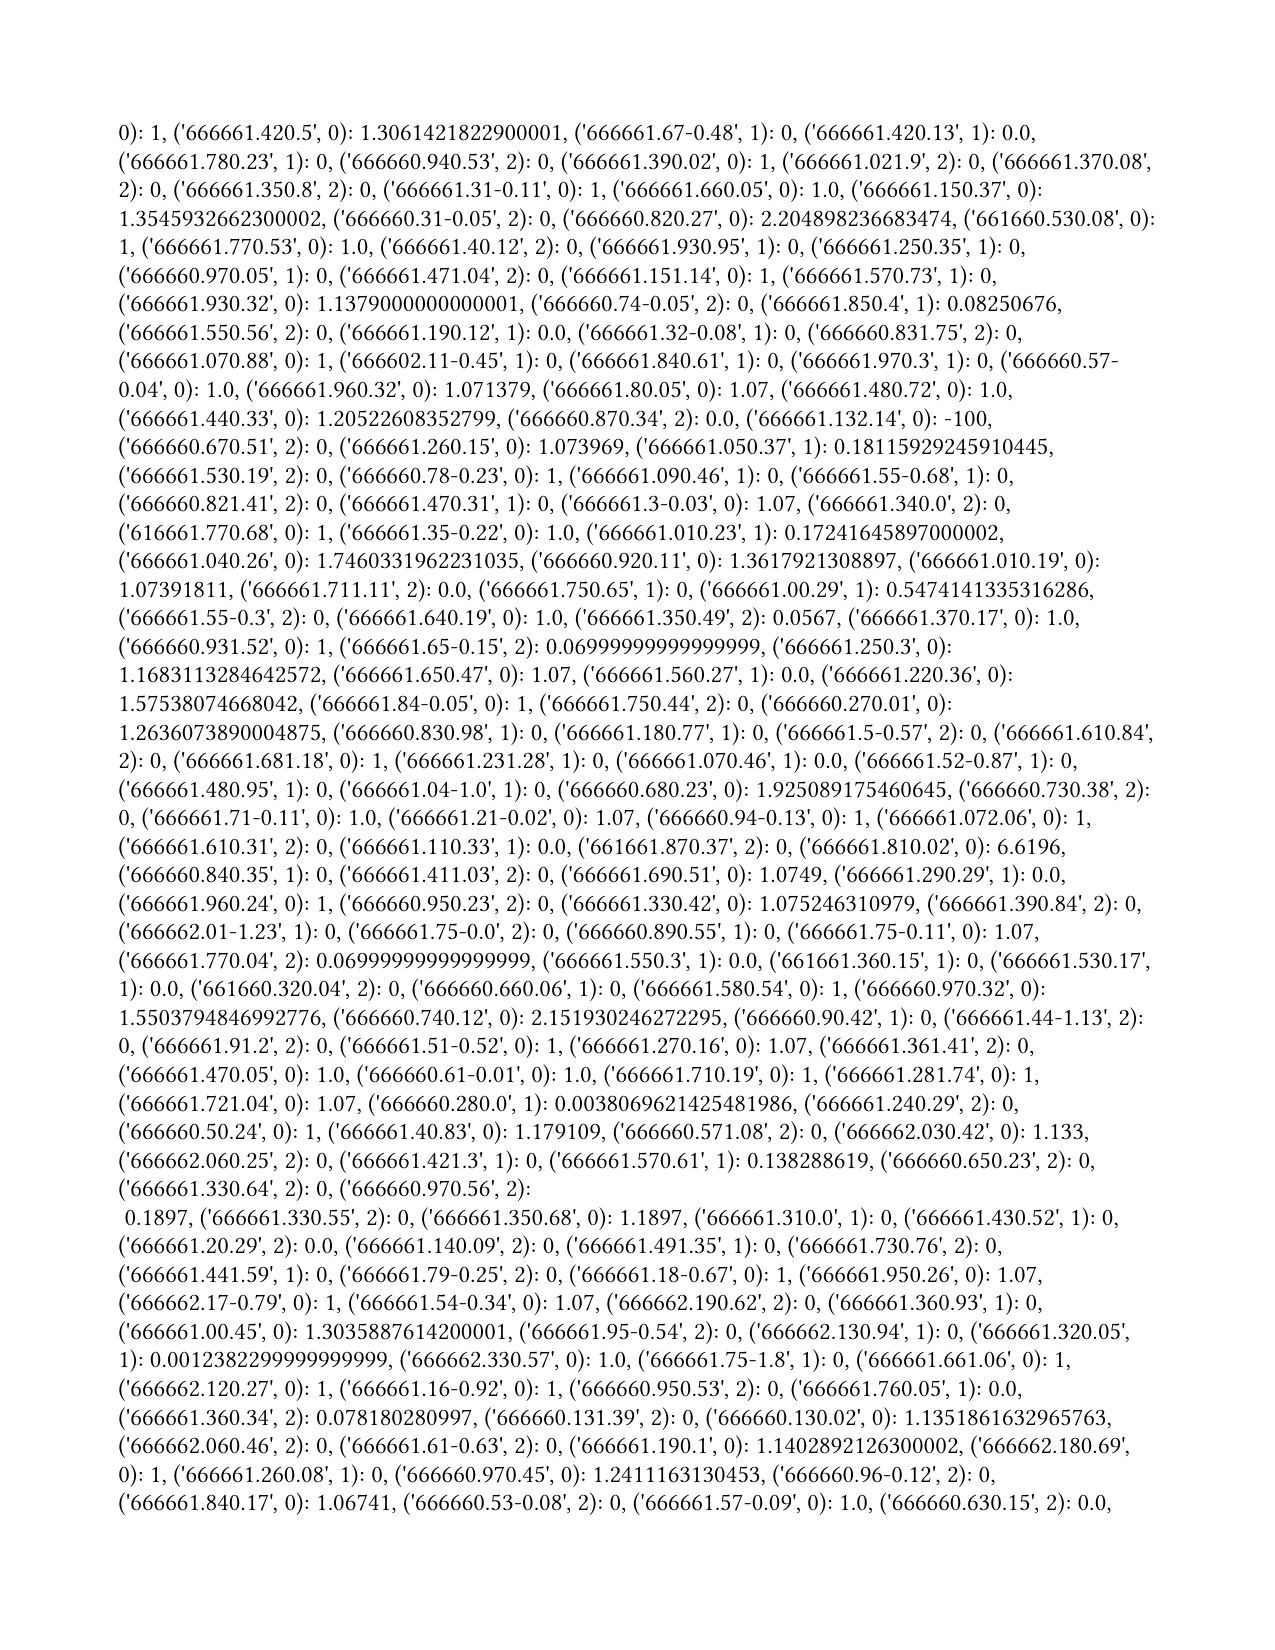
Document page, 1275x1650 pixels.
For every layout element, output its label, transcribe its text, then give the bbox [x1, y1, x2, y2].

text 0): 1, ('666661.420.5', 0): 1.3061421822900001, ('666661.67-0.48', 1): 0, ('666661.420.13', 1): 0.0, ('666661.780.23', 1): 0, ('666660.940.53', 2): 0, ('666661.390.02', 0): 1, ('666661.021.9', 2): 0, ('666661.370.08', 2): 0, ('666661.350.8', 2): 0, ('666661.31-0.11', 0): 1, ('666661.660.05', 0): 1.0, ('666661.150.37', 0): 1.3545932662300002, ('666660.31-0.05', 2): 0, ('666660.820.27', 0): 2.204898236683474, ('661660.530.08', 0): 1, ('666661.770.53', 0): 1.0, ('666661.40.12', 2): 0, ('666661.930.95', 1): 0, ('666661.250.35', 1): 0, ('666660.970.05', 1): 0, ('666661.471.04', 2): 0, ('666661.151.14', 0): 1, ('666661.570.73', 1): 0, ('666661.930.32', 0): 1.1379000000000001, ('666660.74-0.05', 2): 0, ('666661.850.4', 1): 0.08250676, ('666661.550.56', 2): 0, ('666661.190.12', 1): 0.0, ('666661.32-0.08', 1): 0, ('666660.831.75', 2): 0, ('666661.070.88', 0): 1, ('666602.11-0.45', 1): 0, ('666661.840.61', 1): 0, ('666661.970.3', 1): 0, ('666660.57-0.04', 0): 1.0, ('666661.960.32', 0): 1.071379, ('666661.80.05', 0): 1.07, ('666661.480.72', 0): 1.0, ('666661.440.33', 0): 1.20522608352799, ('666660.870.34', 2): 0.0, ('666661.132.14', 0): -100, ('666660.670.51', 2): 0, ('666661.260.15', 0): 1.073969, ('666661.050.37', 1): 0.18115929245910445, ('666661.530.19', 2): 0, ('666660.78-0.23', 0): 1, ('666661.090.46', 1): 0, ('666661.55-0.68', 1): 0, ('666660.821.41', 2): 0, ('666661.470.31', 1): 0, ('666661.3-0.03', 0): 1.07, ('666661.340.0', 2): 0, ('616661.770.68', 0): 1, ('666661.35-0.22', 0): 1.0, ('666661.010.23', 1): 0.17241645897000002, ('666661.040.26', 0): 1.7460331962231035, ('666660.920.11', 0): 1.3617921308897, ('666661.010.19', 0): 1.07391811, ('666661.711.11', 2): 0.0, ('666661.750.65', 1): 0, ('666661.00.29', 1): 0.5474141335316286, ('666661.55-0.3', 2): 0, ('666661.640.19', 0): 1.0, ('666661.350.49', 2): 0.0567, ('666661.370.17', 0): 1.0, ('666660.931.52', 0): 1, ('666661.65-0.15', 2): 0.06999999999999999, ('666661.250.3', 0): 1.1683113284642572, ('666661.650.47', 0): 1.07, ('666661.560.27', 1): 0.0, ('666661.220.36', 0): 1.57538074668042, ('666661.84-0.05', 0): 1, ('666661.750.44', 2): 0, ('666660.270.01', 0): 1.2636073890004875, ('666660.830.98', 1): 0, ('666661.180.77', 1): 0, ('666661.5-0.57', 2): 0, ('666661.610.84', 2): 0, ('666661.681.18', 0): 1, ('666661.231.28', 1): 0, ('666661.070.46', 1): 0.0, ('666661.52-0.87', 1): 0, ('666661.480.95', 1): 0, ('666661.04-1.0', 1): 0, ('666660.680.23', 0): 1.925089175460645, ('666660.730.38', 2): 0, ('666661.71-0.11', 0): 1.0, ('666661.21-0.02', 0): 1.07, ('666660.94-0.13', 0): 1, ('666661.072.06', 0): 1, ('666661.610.31', 2): 0, ('666661.110.33', 1): 0.0, ('661661.870.37', 2): 0, ('666661.810.02', 0): 6.6196, ('666660.840.35', 1): 0, ('666661.411.03', 2): 0, ('666661.690.51', 0): 1.0749, ('666661.290.29', 1): 0.0, ('666661.960.24', 0): 1, ('666660.950.23', 2): 0, ('666661.330.42', 0): 1.075246310979, ('666661.390.84', 2): 0, ('666662.01-1.23', 1): 0, ('666661.75-0.0', 2): 0, ('666660.890.55', 1): 0, ('666661.75-0.11', 0): 1.07, ('666661.770.04', 2): 0.06999999999999999, ('666661.550.3', 1): 0.0, ('661661.360.15', 1): 0, ('666661.530.17', 1): 0.0, ('661660.320.04', 2): 0, ('666660.660.06', 1): 0, ('666661.580.54', 0): 1, ('666660.970.32', 0): 1.5503794846992776, ('666660.740.12', 0): 2.151930246272295, ('666660.90.42', 1): 0, ('666661.44-1.13', 2): 0, ('666661.91.2', 2): 0, ('666661.51-0.52', 0): 1, ('666661.270.16', 0): 1.07, ('666661.361.41', 2): 0, ('666661.470.05', 0): 1.0, ('666660.61-0.01', 0): 1.0, ('666661.710.19', 0): 1, ('666661.281.74', 0): 1, ('666661.721.04', 0): 1.07, ('666660.280.0', 1): 0.0038069621425481986, ('666661.240.29', 2): 0, ('666660.50.24', 0): 1, ('666661.40.83', 0): 1.179109, ('666660.571.08', 2): 0, ('666662.030.42', 0): 1.133, ('666662.060.25', 2): 0, ('666661.421.3', 1): 0, ('666661.570.61', 1): 0.138288619, ('666660.650.23', 2): 0, ('666661.330.64', 2): 0, ('666660.970.56', 2): [118, 118, 1157, 1203]
text 0.1897, ('666661.330.55', 2): 0, ('666661.350.68', 0): 1.1897, ('666661.310.0', 1): 0, ('666661.430.52', 1): 0, ('666661.20.29', 2): 0.0, ('666661.140.09', 2): 0, ('666661.491.35', 1): 0, ('666661.730.76', 2): 0, ('666661.441.59', 1): 0, ('666661.79-0.25', 2): 0, ('666661.18-0.67', 0): 1, ('666661.950.26', 0): 1.07, ('666662.17-0.79', 0): 1, ('666661.54-0.34', 0): 1.07, ('666662.190.62', 2): 0, ('666661.360.93', 1): 0, ('666661.00.45', 0): 1.3035887614200001, ('666661.95-0.54', 2): 0, ('666662.130.94', 1): 0, ('666661.320.05', 1): 0.0012382299999999999, ('666662.330.57', 0): 1.0, ('666661.75-1.8', 1): 0, ('666661.661.06', 0): 1, ('666662.120.27', 0): 1, ('666661.16-0.92', 0): 1, ('666660.950.53', 2): 0, ('666661.760.05', 1): 0.0, ('666661.360.34', 2): 0.078180280997, ('666660.131.39', 2): 0, ('666660.130.02', 0): 1.1351861632965763, ('666662.060.46', 2): 0, ('666661.61-0.63', 2): 0, ('666661.190.1', 0): 1.1402892126300002, ('666662.180.69', 0): 1, ('666661.260.08', 1): 0, ('666660.970.45', 0): 1.2411163130453, ('666660.96-0.12', 2): 0, ('666661.840.17', 0): 1.06741, ('666660.53-0.08', 2): 0, ('666661.57-0.09', 0): 1.0, ('666660.630.15', 2): 0.0, [118, 1203, 1157, 1517]
